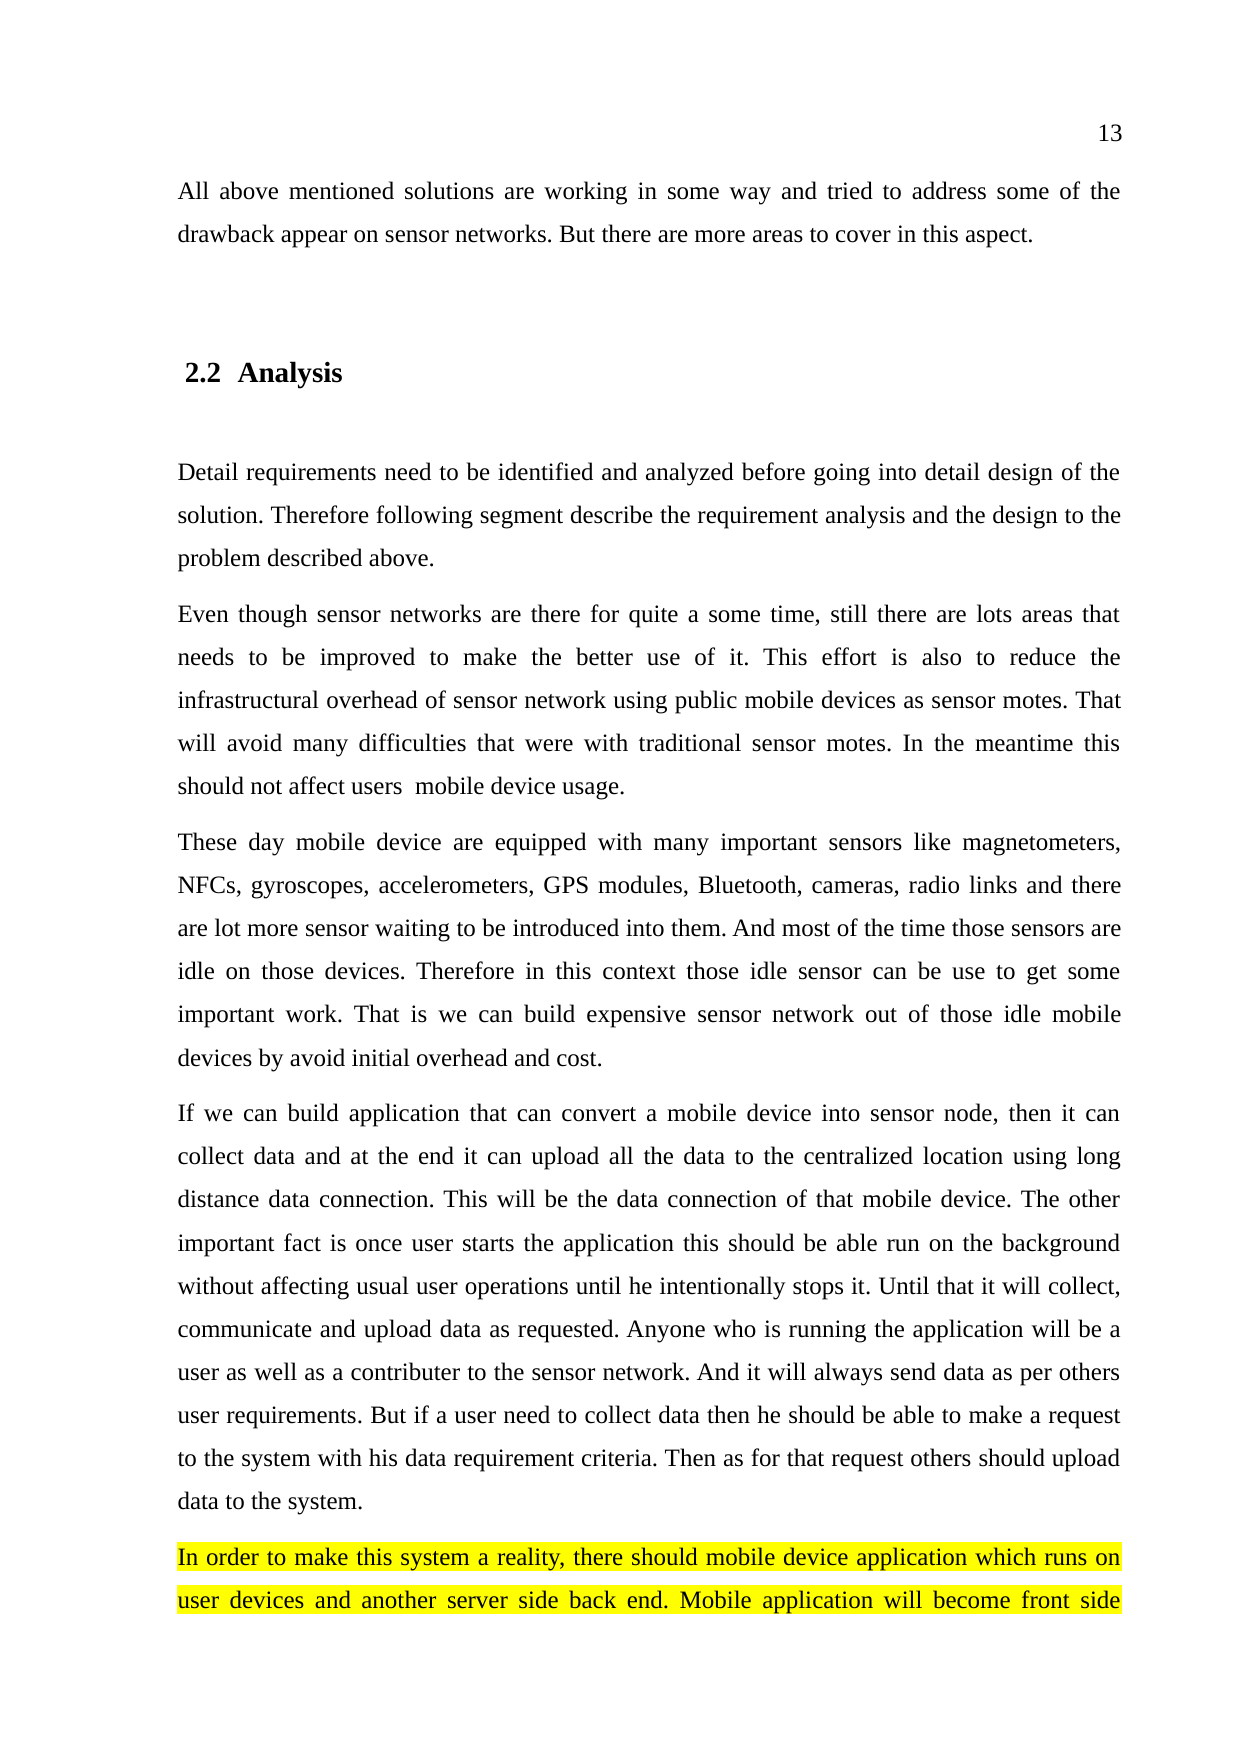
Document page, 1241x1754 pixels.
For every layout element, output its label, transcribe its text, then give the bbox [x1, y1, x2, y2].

text These day mobile device are equipped with many important sensors like magnetometers, NFCs, gyroscopes, accelerometers, GPS modules, Bluetooth, cameras, radio links and there are lot more sensor waiting to be introduced into them. And most of the time those sensors are idle on those devices. Therefore in this context those idle sensor can be use to get some important work. That is we can build expensive sensor network out of those idle mobile devices by avoid initial overhead and cost. [177, 827, 1122, 1071]
text All above mentioned solutions are working in some way and tried to address some of the drawback appear on sensor networks. But there are more areas to cover in this aspect. [177, 176, 1122, 248]
text Even though sensor networks are there for quite a some time, still there are lots areas that needs to be improved to make the better use of it. This effort is also to reduce the infrastructural overhead of sensor network using public mobile devices as sensor motes. That will avoid many difficulties that were with traditional sensor motes. In the meantime this should not affect users mobile device usage. [177, 599, 1122, 800]
text Detail requirements need to be identified and analyzed before going into detail design of the solution. Therefore following segment describe the requirement analysis and the design to the problem described above. [177, 457, 1122, 572]
text In order to make this system a reality, there should mobile device application which runs on user devices and another server side back end. Mobile application will become front side [177, 1542, 1122, 1614]
subtitle Analysis [177, 356, 1122, 389]
text If we can build application that can convert a mobile device into sensor node, then it can collect data and at the end it can upload all the data to the centralized location using long distance data connection. This will be the data connection of that mobile device. The other important fact is once user starts the application this should be able run on the background without affecting usual user operations until he intentionally stops it. Until that it will collect, communicate and upload data as requested. Anyone who is running the application will be a user as well as a contributer to the sensor network. And it will always send data as per others user requirements. But if a user need to collect data then he should be able to make a request to the system with his data requirement criteria. Then as for that request others should upload data to the system. [177, 1098, 1122, 1515]
